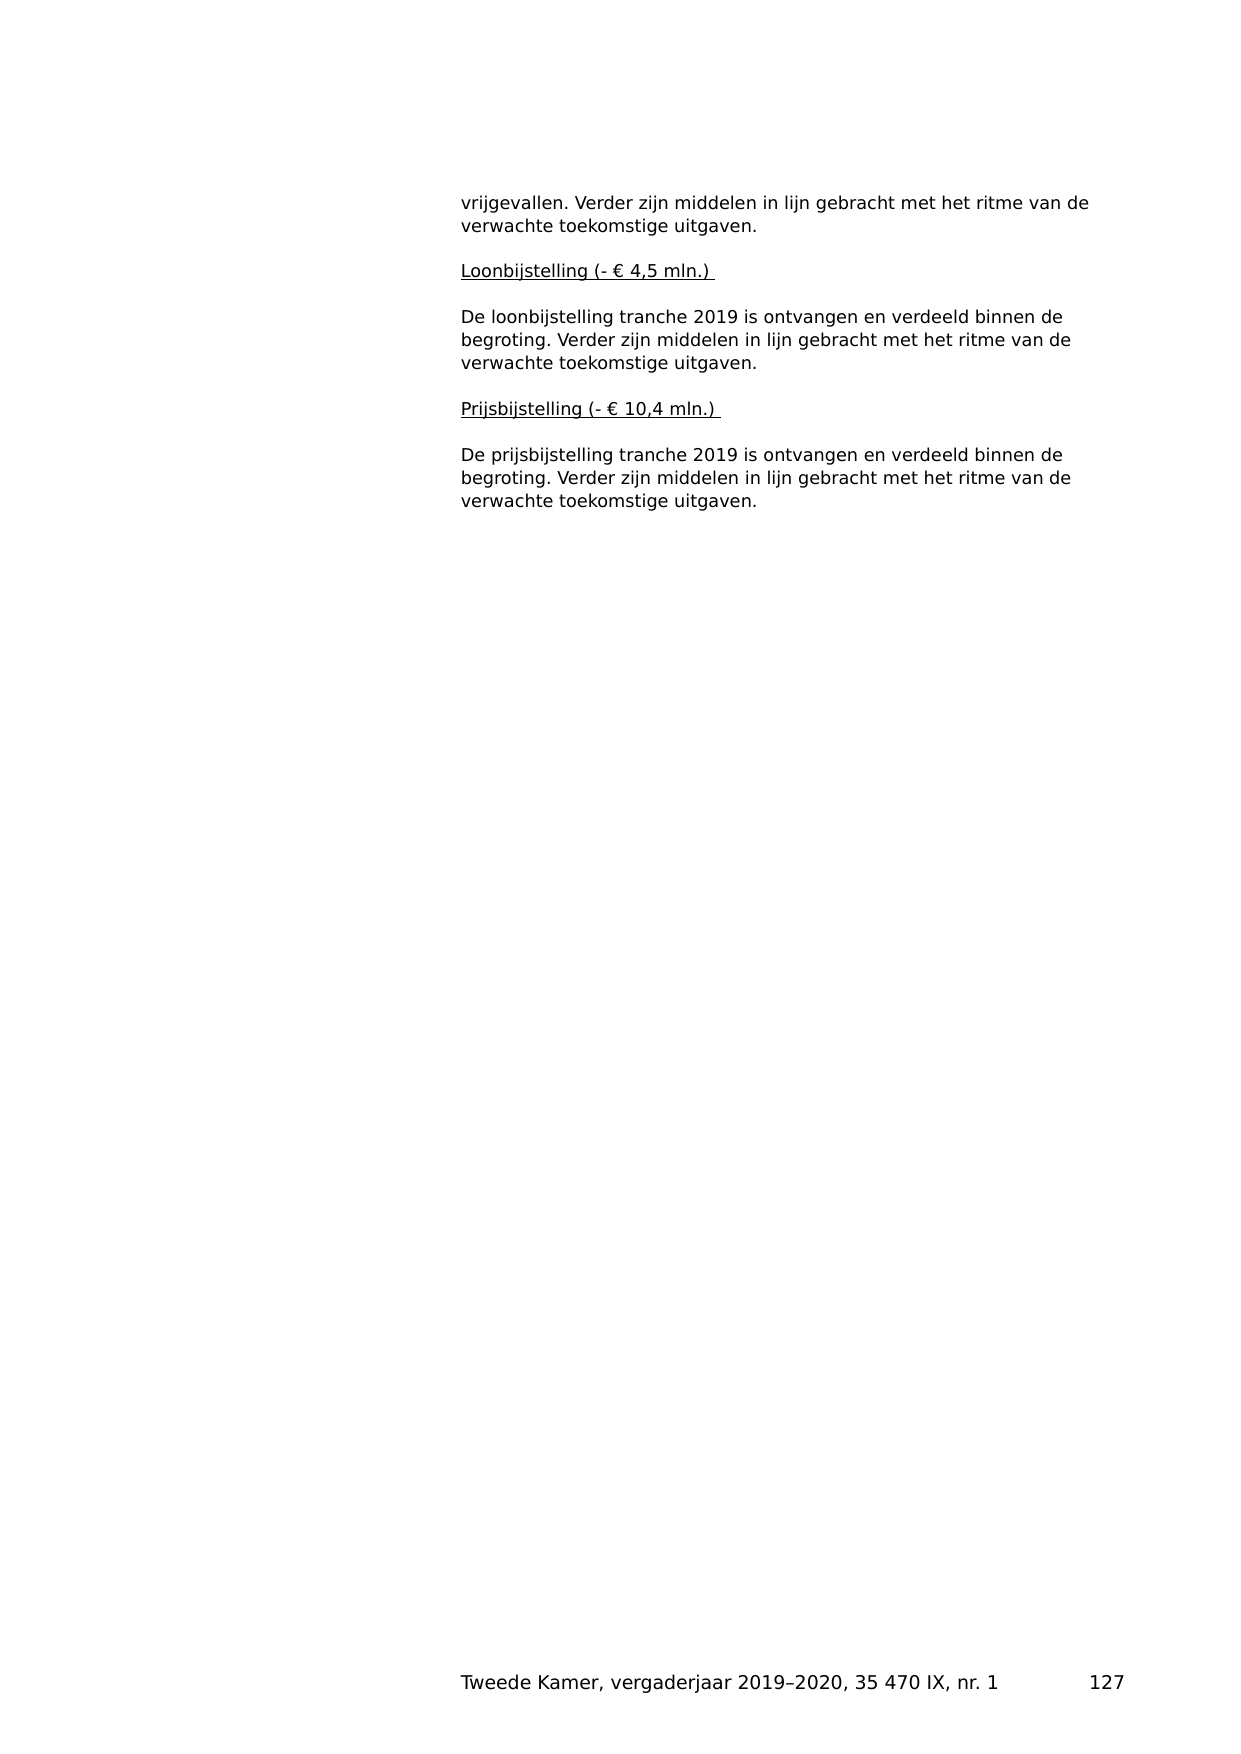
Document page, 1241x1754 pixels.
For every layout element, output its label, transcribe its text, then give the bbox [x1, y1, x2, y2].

text vrijgevallen. Verder zijn middelen in lijn gebracht met het ritme van de verwachte toekomstige uitgaven. [461, 191, 1125, 237]
text Prijsbijstelling (- € 10,4 mln.) [461, 397, 1125, 420]
text De prijsbijstelling tranche 2019 is ontvangen en verdeeld binnen de begroting. Verder zijn middelen in lijn gebracht met het ritme van de verwachte toekomstige uitgaven. [461, 443, 1125, 512]
text De loonbijstelling tranche 2019 is ontvangen en verdeeld binnen de begroting. Verder zijn middelen in lijn gebracht met het ritme van de verwachte toekomstige uitgaven. [461, 305, 1125, 374]
text Loonbijstelling (- € 4,5 mln.) [461, 259, 1125, 282]
